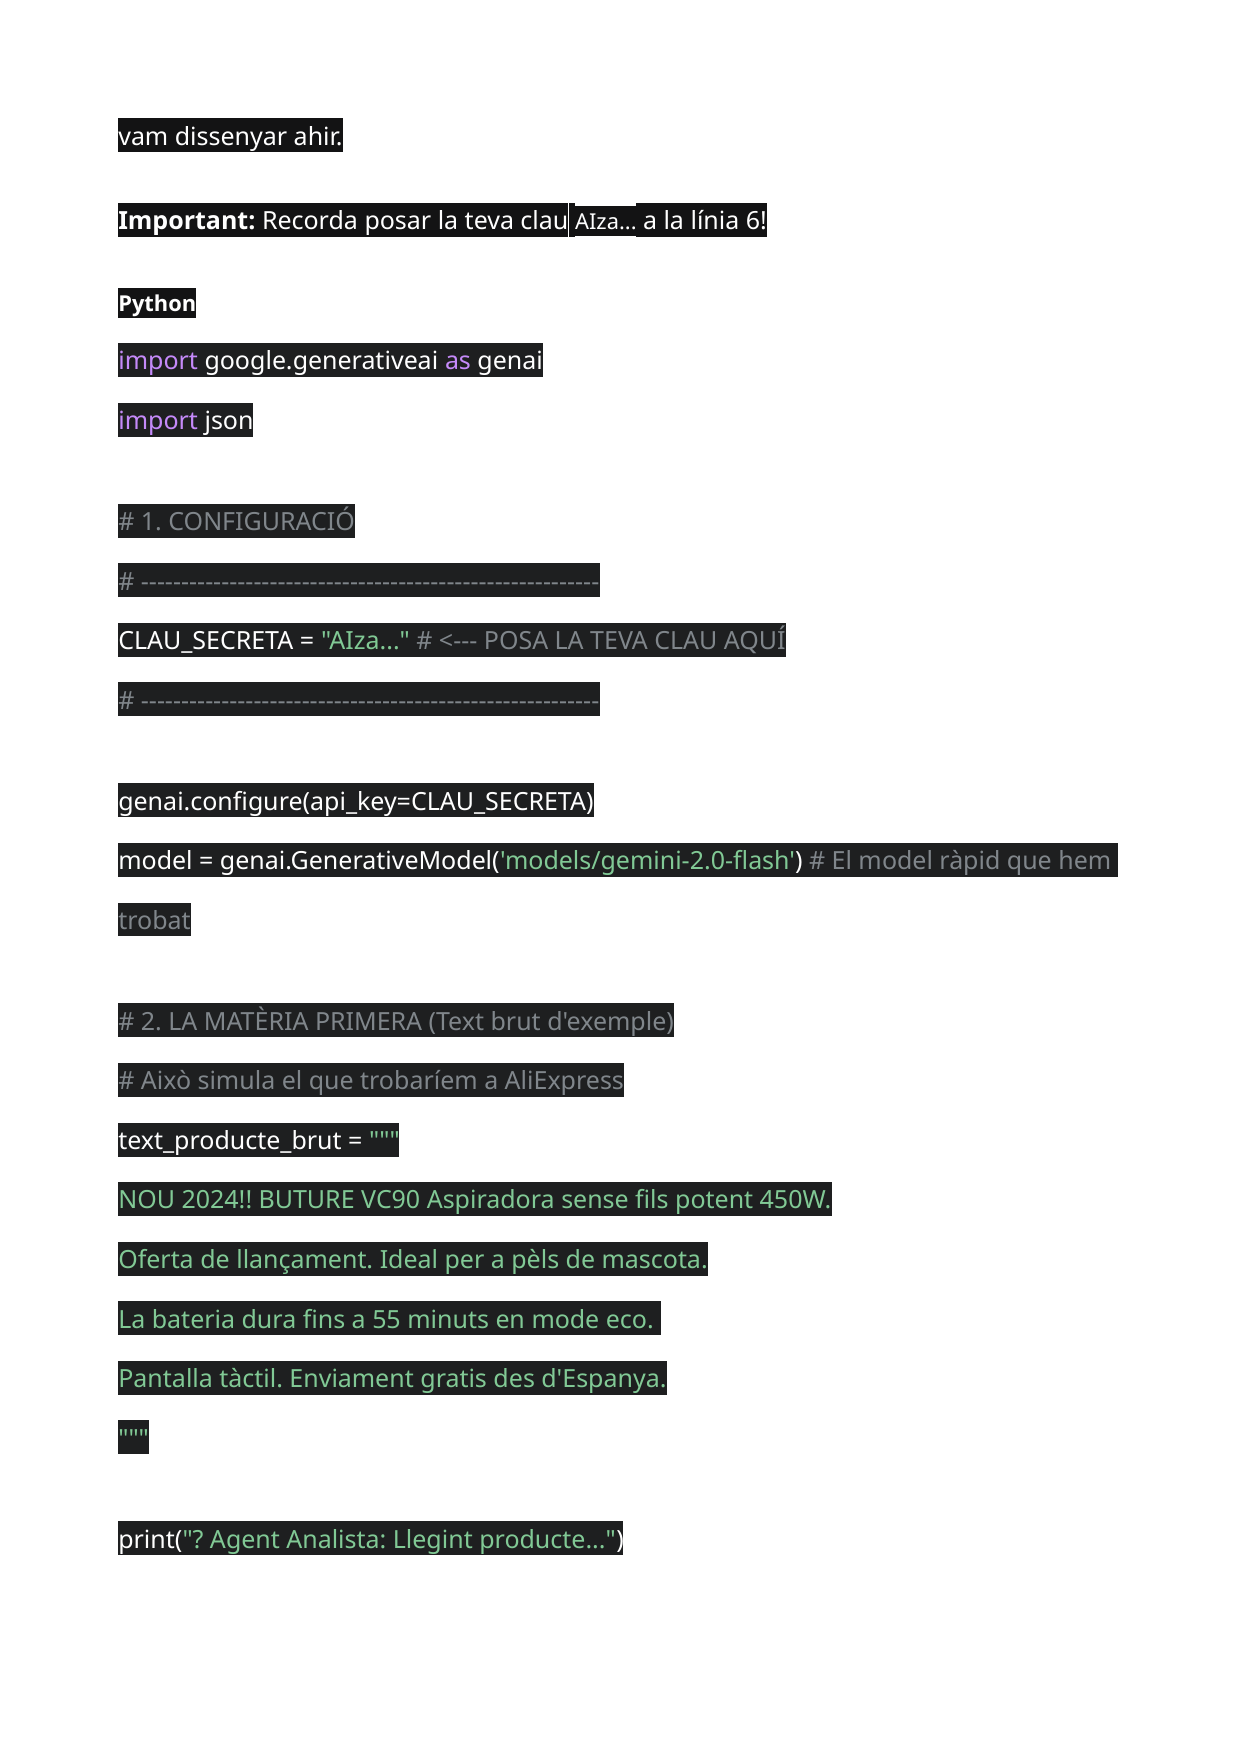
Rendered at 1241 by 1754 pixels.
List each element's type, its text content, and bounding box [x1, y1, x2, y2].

text Important: Recorda posar la teva clau AIza... a la línia 6! [118, 203, 1122, 237]
text # 2. LA MATÈRIA PRIMERA (Text brut d'exemple) [118, 1003, 1122, 1037]
text # --------------------------------------------------------- [118, 563, 1122, 597]
text import json [118, 403, 1122, 437]
text # Això simula el que trobaríem a AliExpress [118, 1063, 1122, 1097]
text # 1. CONFIGURACIÓ [118, 503, 1122, 538]
text genai.configure(api_key=CLAU_SECRETA) [118, 783, 1122, 817]
text Oferta de llançament. Ideal per a pèls de mascota. [118, 1242, 1122, 1276]
text import google.generativeai as genai [118, 343, 1122, 377]
text print("? Agent Analista: Llegint producte...") [118, 1521, 1122, 1555]
text """ [118, 1420, 1122, 1454]
text NOU 2024!! BUTURE VC90 Aspiradora sense fils potent 450W. [118, 1182, 1122, 1216]
text model = genai.GenerativeModel('models/gemini-2.0-flash') # El model ràpid que hem trobat [118, 843, 1122, 936]
text # --------------------------------------------------------- [118, 682, 1122, 716]
text Python [118, 287, 1122, 318]
text Pantalla tàctil. Enviament gratis des d'Espanya. [118, 1361, 1122, 1395]
text text_producte_brut = """ [118, 1122, 1122, 1157]
text CLAU_SECRETA = "AIza..." # <--- POSA LA TEVA CLAU AQUÍ [118, 623, 1122, 657]
text La bateria dura fins a 55 minuts en mode eco. [118, 1301, 1122, 1335]
text vam dissenyar ahir. [118, 118, 1122, 152]
